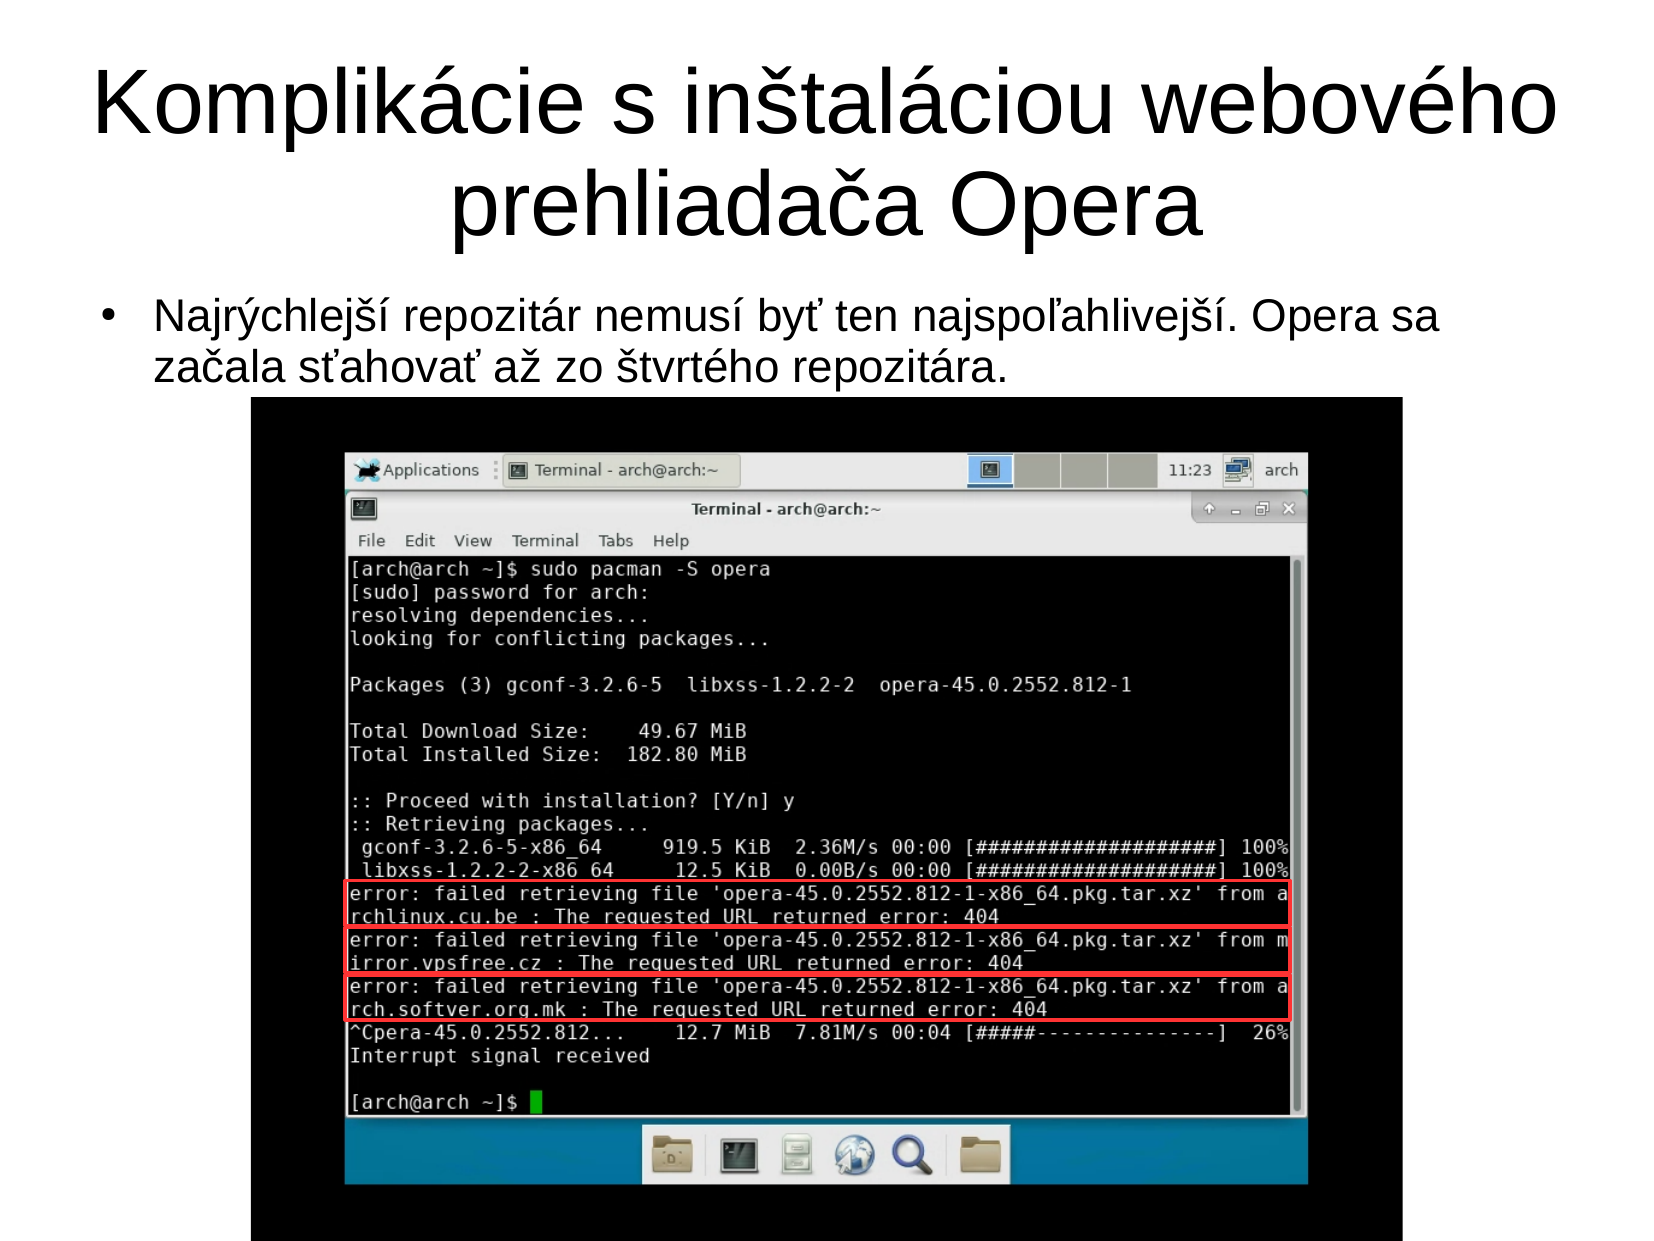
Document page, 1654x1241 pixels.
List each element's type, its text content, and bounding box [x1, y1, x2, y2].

list Najrýchlejší repozitár nemusí byť ten najspoľahlivejší. Opera sa začala sťahovať až zo štvrtého repozitára. [82, 290, 1571, 1010]
title Komplikácie s inštaláciou webového prehliadača Opera [82, 49, 1571, 257]
picture [250, 397, 1403, 1241]
